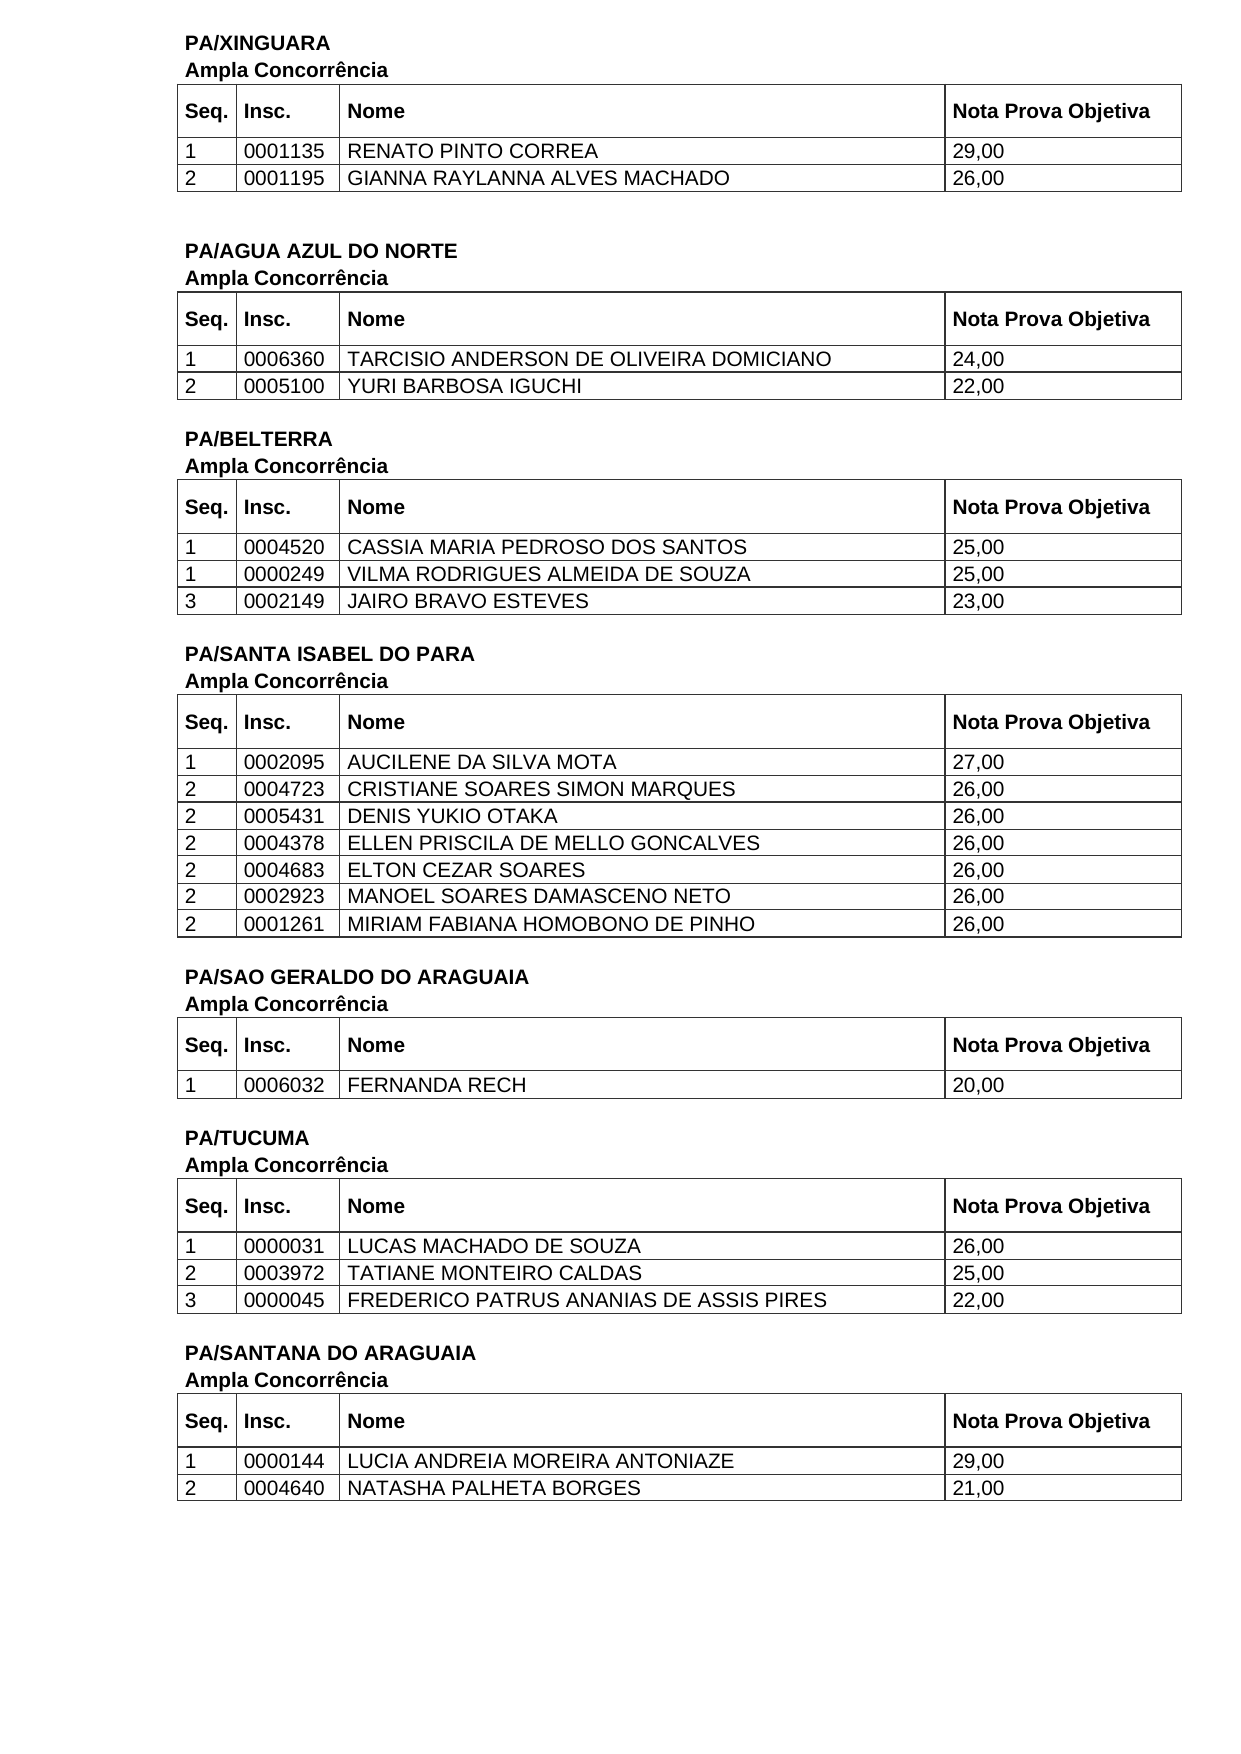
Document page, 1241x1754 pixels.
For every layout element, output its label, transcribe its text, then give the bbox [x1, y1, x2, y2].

table_cell 22,00 [946, 373, 1181, 398]
table_cell Seq. [178, 1018, 236, 1070]
table_cell [340, 400, 945, 425]
table_cell [945, 1124, 1181, 1151]
table_cell 26,00 [946, 884, 1181, 909]
table_cell JAIRO BRAVO ESTEVES [340, 588, 944, 613]
table_cell [945, 30, 1181, 57]
table_cell [177, 1314, 236, 1339]
table_cell 2 [178, 1260, 236, 1285]
table_cell 0005431 [237, 803, 339, 828]
table_cell 2 [178, 884, 236, 909]
table_cell 0000144 [237, 1448, 339, 1473]
table_cell 0000045 [237, 1286, 339, 1312]
table_cell AUCILENE DA SILVA MOTA [340, 749, 944, 774]
table_cell [945, 668, 1181, 694]
table_cell PA/SANTANA DO ARAGUAIA [177, 1339, 945, 1366]
table_cell 2 [178, 373, 236, 398]
table_cell 25,00 [946, 561, 1181, 586]
table_cell LUCAS MACHADO DE SOUZA [340, 1233, 944, 1258]
table_cell [945, 1151, 1181, 1178]
table_cell Insc. [237, 695, 339, 747]
table_cell 2 [178, 1475, 236, 1500]
table_cell 1 [178, 1448, 236, 1473]
table_cell Ampla Concorrência [177, 57, 945, 83]
table_cell Seq. [178, 85, 236, 137]
table_cell [945, 1366, 1181, 1393]
table_cell TARCISIO ANDERSON DE OLIVEIRA DOMICIANO [340, 346, 944, 371]
table_cell [945, 1099, 1181, 1124]
table_cell 29,00 [946, 138, 1181, 164]
table_cell [945, 1339, 1181, 1366]
table_cell ELTON CEZAR SOARES [340, 856, 944, 882]
table_cell Insc. [237, 1394, 339, 1446]
table_cell [340, 1099, 945, 1124]
table_cell 0002923 [237, 884, 339, 909]
table_cell 0006032 [237, 1071, 339, 1097]
table_cell Nota Prova Objetiva [946, 480, 1181, 532]
table_cell Insc. [237, 1179, 339, 1231]
table_cell CASSIA MARIA PEDROSO DOS SANTOS [340, 534, 944, 559]
table_cell FREDERICO PATRUS ANANIAS DE ASSIS PIRES [340, 1286, 944, 1312]
table_cell Nome [340, 480, 944, 532]
table_cell [1181, 30, 1185, 57]
table_cell GIANNA RAYLANNA ALVES MACHADO [340, 165, 944, 191]
table_cell [945, 400, 1181, 425]
table_cell [945, 990, 1181, 1017]
table_cell 2 [178, 830, 236, 855]
table_cell 2 [178, 165, 236, 191]
table_cell 21,00 [946, 1475, 1181, 1500]
table_cell VILMA RODRIGUES ALMEIDA DE SOUZA [340, 561, 944, 586]
table_cell [945, 264, 1181, 291]
table_cell 20,00 [946, 1071, 1181, 1097]
table_cell 0002095 [237, 749, 339, 774]
table_cell [236, 400, 340, 425]
table_cell Seq. [178, 1394, 236, 1446]
table_cell 27,00 [946, 749, 1181, 774]
table_cell 26,00 [946, 803, 1181, 828]
table_cell 26,00 [946, 165, 1181, 191]
table_cell 0001135 [237, 138, 339, 164]
table_cell 1 [178, 346, 236, 371]
table_cell Ampla Concorrência [177, 1366, 945, 1393]
table_cell YURI BARBOSA IGUCHI [340, 373, 944, 398]
table_cell Seq. [178, 1179, 236, 1231]
table_cell 1 [178, 1071, 236, 1097]
table_cell [236, 1314, 340, 1339]
table_cell 0004378 [237, 830, 339, 855]
table_cell 0005100 [237, 373, 339, 398]
table_cell [1181, 57, 1185, 83]
table_cell Nome [340, 293, 944, 344]
table_cell 24,00 [946, 346, 1181, 371]
table_cell Insc. [237, 293, 339, 344]
table_cell Seq. [178, 480, 236, 532]
table_cell Nome [340, 85, 944, 137]
table_cell Ampla Concorrência [177, 453, 945, 479]
table_cell Seq. [178, 293, 236, 344]
table_cell [340, 938, 945, 963]
table_cell 1 [178, 138, 236, 164]
table_cell PA/BELTERRA [177, 425, 945, 452]
table_cell Nome [340, 1394, 944, 1446]
table_cell PA/XINGUARA [177, 30, 945, 57]
table_cell [945, 1501, 1181, 1527]
table_cell 0000031 [237, 1233, 339, 1258]
table_cell [945, 938, 1181, 963]
table_cell 0000249 [237, 561, 339, 586]
table_cell [340, 615, 945, 640]
table_cell 0004683 [237, 856, 339, 882]
table_cell 1 [178, 1233, 236, 1258]
table_cell [945, 425, 1181, 452]
table_cell 1 [178, 534, 236, 559]
table_cell Ampla Concorrência [177, 990, 945, 1017]
table_cell Nota Prova Objetiva [946, 293, 1181, 344]
table_cell Ampla Concorrência [177, 1151, 945, 1178]
table_cell [236, 1099, 340, 1124]
table_cell LUCIA ANDREIA MOREIRA ANTONIAZE [340, 1448, 944, 1473]
table_cell 2 [178, 910, 236, 936]
table_cell 29,00 [946, 1448, 1181, 1473]
table_cell NATASHA PALHETA BORGES [340, 1475, 944, 1500]
table_cell RENATO PINTO CORREA [340, 138, 944, 164]
table_header [945, 238, 1181, 264]
table_cell Nota Prova Objetiva [946, 695, 1181, 747]
table_cell Insc. [237, 85, 339, 137]
table_cell 1 [178, 561, 236, 586]
table_cell 0006360 [237, 346, 339, 371]
table_cell Insc. [237, 1018, 339, 1070]
table_cell 26,00 [946, 910, 1181, 936]
table_cell 26,00 [946, 1233, 1181, 1258]
table_cell [236, 938, 340, 963]
table_cell 2 [178, 776, 236, 801]
table_cell [177, 615, 236, 640]
table_cell 0001261 [237, 910, 339, 936]
table_cell 2 [178, 856, 236, 882]
table_cell 26,00 [946, 830, 1181, 855]
table_header PA/AGUA AZUL DO NORTE [177, 238, 945, 264]
table_cell ELLEN PRISCILA DE MELLO GONCALVES [340, 830, 944, 855]
table_cell CRISTIANE SOARES SIMON MARQUES [340, 776, 944, 801]
table_cell 0003972 [237, 1260, 339, 1285]
table_cell [945, 963, 1181, 990]
table_cell [945, 453, 1181, 479]
table_cell PA/TUCUMA [177, 1124, 945, 1151]
table_cell Nome [340, 1018, 944, 1070]
table_cell TATIANE MONTEIRO CALDAS [340, 1260, 944, 1285]
table_cell Insc. [237, 480, 339, 532]
table_cell [236, 615, 340, 640]
table_cell MANOEL SOARES DAMASCENO NETO [340, 884, 944, 909]
table_cell 3 [178, 1286, 236, 1312]
table_cell 25,00 [946, 534, 1181, 559]
table_cell 0004723 [237, 776, 339, 801]
table_cell [945, 1314, 1181, 1339]
table_cell [177, 938, 236, 963]
table_cell [177, 400, 236, 425]
table_cell Seq. [178, 695, 236, 747]
table_cell 26,00 [946, 776, 1181, 801]
table_cell 0004640 [237, 1475, 339, 1500]
table_cell [945, 640, 1181, 667]
table_cell [340, 1501, 945, 1527]
table_cell Ampla Concorrência [177, 668, 945, 694]
table_cell 3 [178, 588, 236, 613]
table_cell 0001195 [237, 165, 339, 191]
table_cell DENIS YUKIO OTAKA [340, 803, 944, 828]
table_cell Nota Prova Objetiva [946, 1018, 1181, 1070]
table_cell 0002149 [237, 588, 339, 613]
table_cell 25,00 [946, 1260, 1181, 1285]
table_cell [177, 1501, 236, 1527]
table_cell Nota Prova Objetiva [946, 85, 1181, 137]
table_cell Nome [340, 1179, 944, 1231]
table_cell PA/SAO GERALDO DO ARAGUAIA [177, 963, 945, 990]
table_cell 1 [178, 749, 236, 774]
table_cell 23,00 [946, 588, 1181, 613]
table_cell 26,00 [946, 856, 1181, 882]
table_cell [236, 1501, 340, 1527]
table_cell 0004520 [237, 534, 339, 559]
table_cell PA/SANTA ISABEL DO PARA [177, 640, 945, 667]
table_cell [945, 57, 1181, 83]
table_cell MIRIAM FABIANA HOMOBONO DE PINHO [340, 910, 944, 936]
table_cell Nota Prova Objetiva [946, 1179, 1181, 1231]
table_cell Nota Prova Objetiva [946, 1394, 1181, 1446]
table_cell 22,00 [946, 1286, 1181, 1312]
table_cell Nome [340, 695, 944, 747]
table_cell [945, 615, 1181, 640]
table_cell Ampla Concorrência [177, 264, 945, 291]
table_cell [177, 1099, 236, 1124]
table_cell 2 [178, 803, 236, 828]
table_cell FERNANDA RECH [340, 1071, 944, 1097]
table_cell [340, 1314, 945, 1339]
